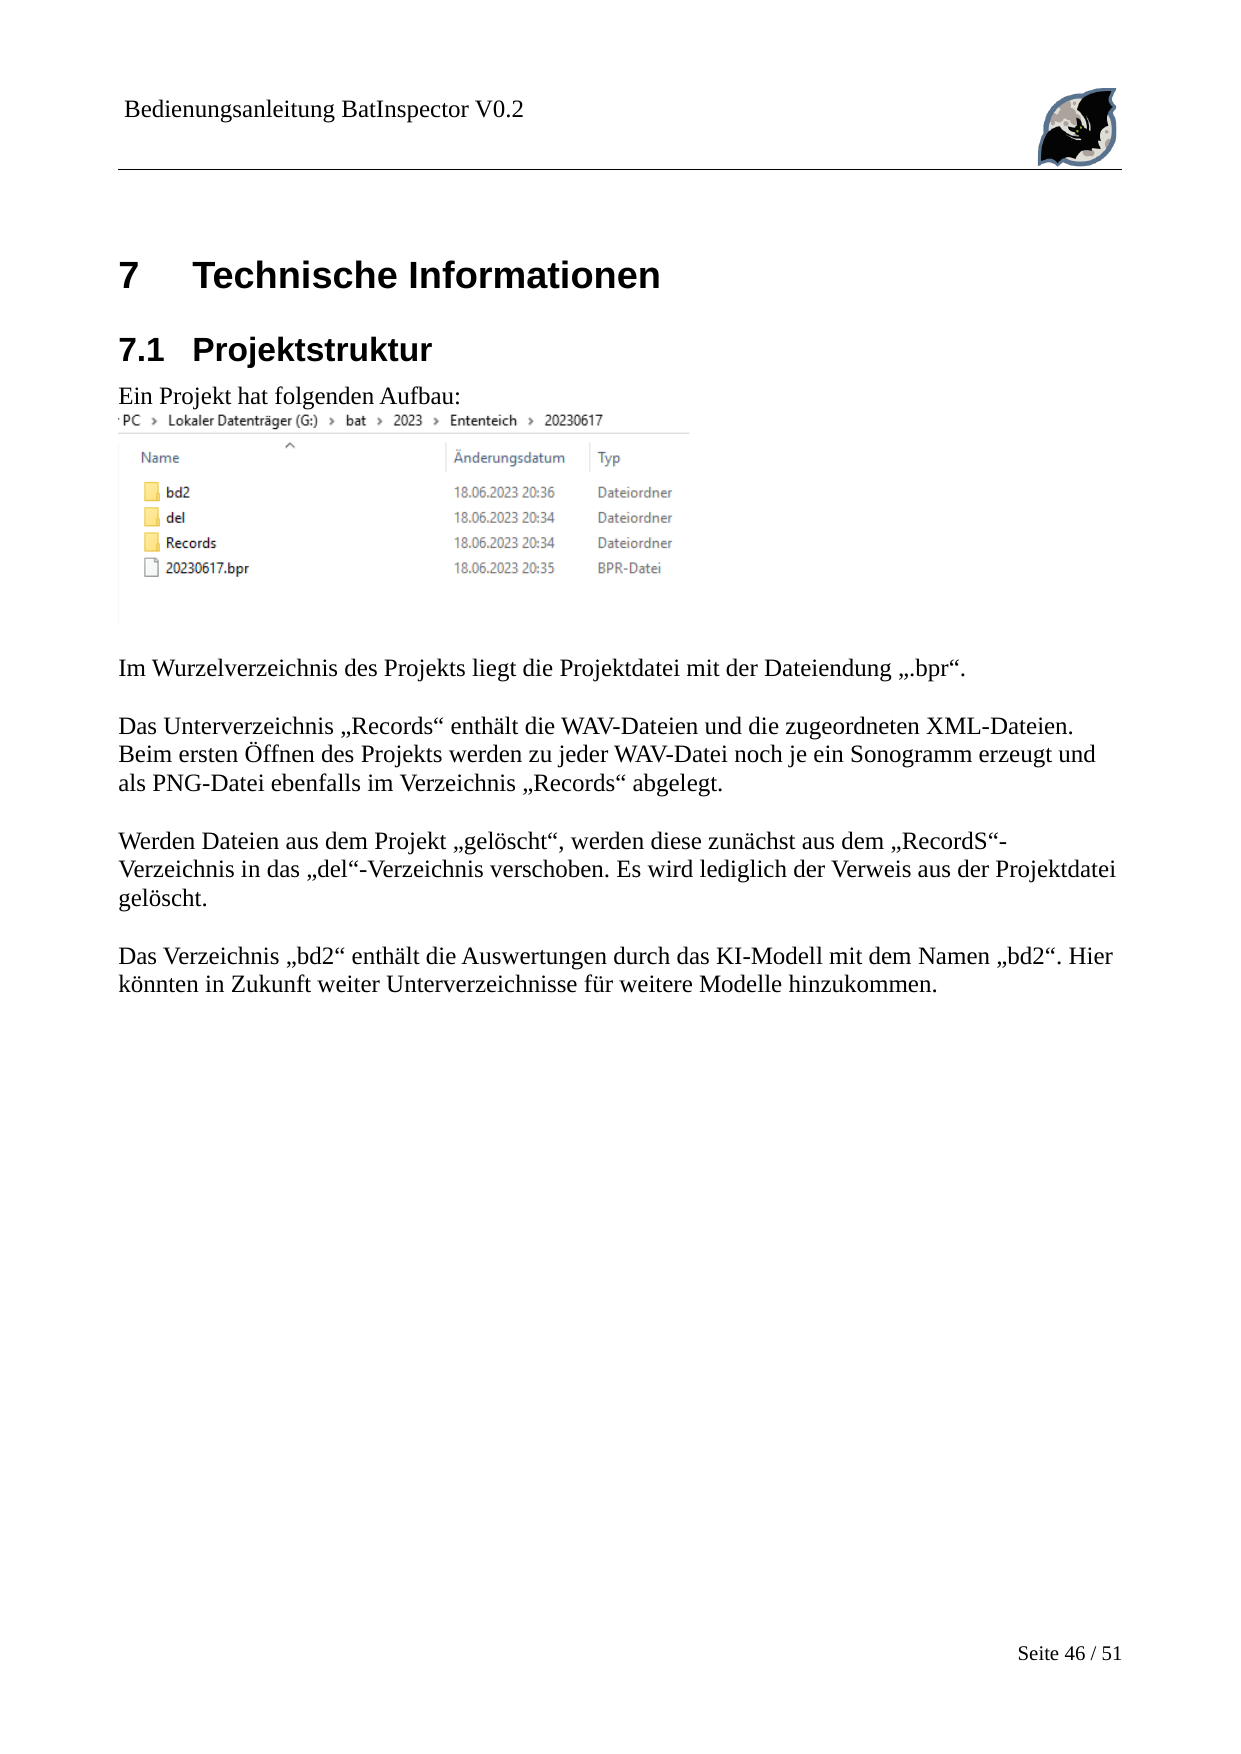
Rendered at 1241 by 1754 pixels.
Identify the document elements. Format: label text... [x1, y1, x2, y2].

subtitle Projektstruktur [118, 330, 1122, 369]
text Werden Dateien aus dem Projekt „gelöscht“, werden diese zunächst aus dem „RecordS“-Verzeichnis in das „del“-Verzeichnis verschoben. Es wird lediglich der Verweis aus der Projektdatei gelöscht. [118, 826, 1122, 912]
picture [118, 410, 690, 625]
text Ein Projekt hat folgenden Aufbau: [118, 381, 1122, 410]
text Im Wurzelverzeichnis des Projekts liegt die Projektdatei mit der Dateiendung „.bpr“. [118, 653, 1122, 682]
text Das Verzeichnis „bd2“ enthält die Auswertungen durch das KI-Modell mit dem Namen „bd2“. Hier könnten in Zukunft weiter Unterverzeichnisse für weitere Modelle hinzukommen. [118, 941, 1122, 998]
subtitle Technische Informationen [118, 253, 1122, 297]
text Das Unterverzeichnis „Records“ enthält die WAV-Dateien und die zugeordneten XML-Dateien. Beim ersten Öffnen des Projekts werden zu jeder WAV-Datei noch je ein Sonogramm erzeugt und als PNG-Datei ebenfalls im Verzeichnis „Records“ abgelegt. [118, 711, 1122, 797]
picture [1037, 88, 1117, 167]
